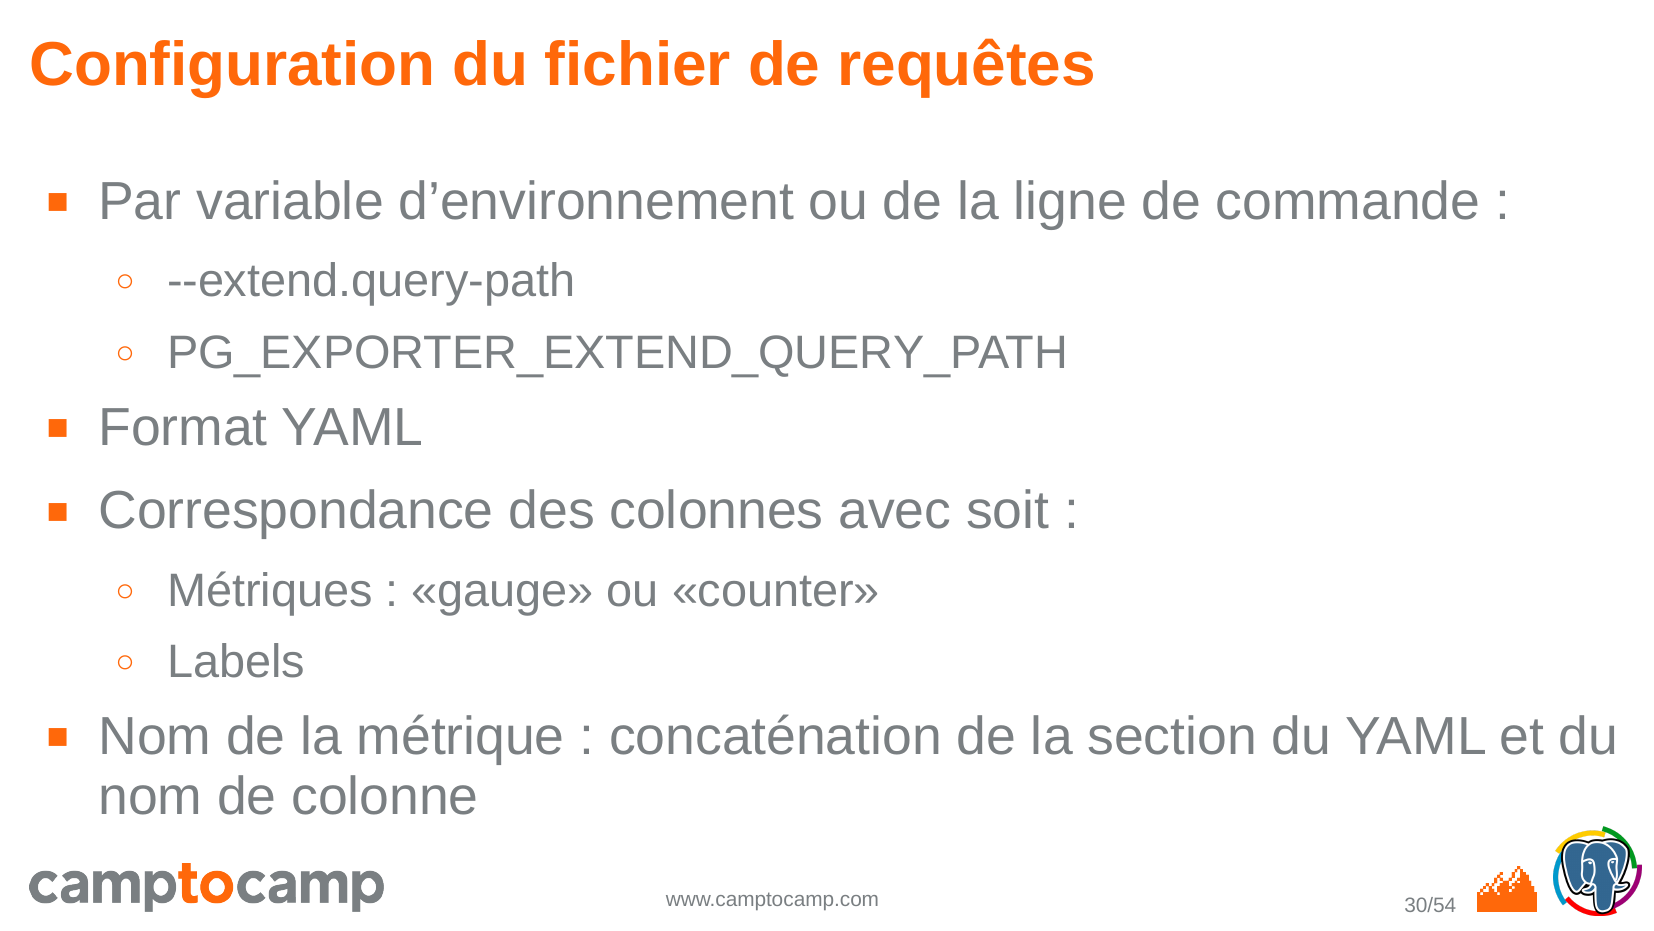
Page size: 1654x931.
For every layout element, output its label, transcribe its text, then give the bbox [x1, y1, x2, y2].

title Configuration du fichier de requêtes [29, 29, 1625, 156]
picture [1553, 826, 1642, 916]
picture [29, 863, 384, 912]
list Par variable d’environnement ou de la ligne de commande : --extend.query-path PG_EXPORTER_EXTEND_QUERY_PATH Format YAML Correspondance des colonnes avec soit : Métriques : «gauge» ou «counter» Labels Nom de la métrique : concaténation de la section du YAML et du nom de colonne [29, 171, 1625, 827]
picture [1477, 866, 1537, 912]
